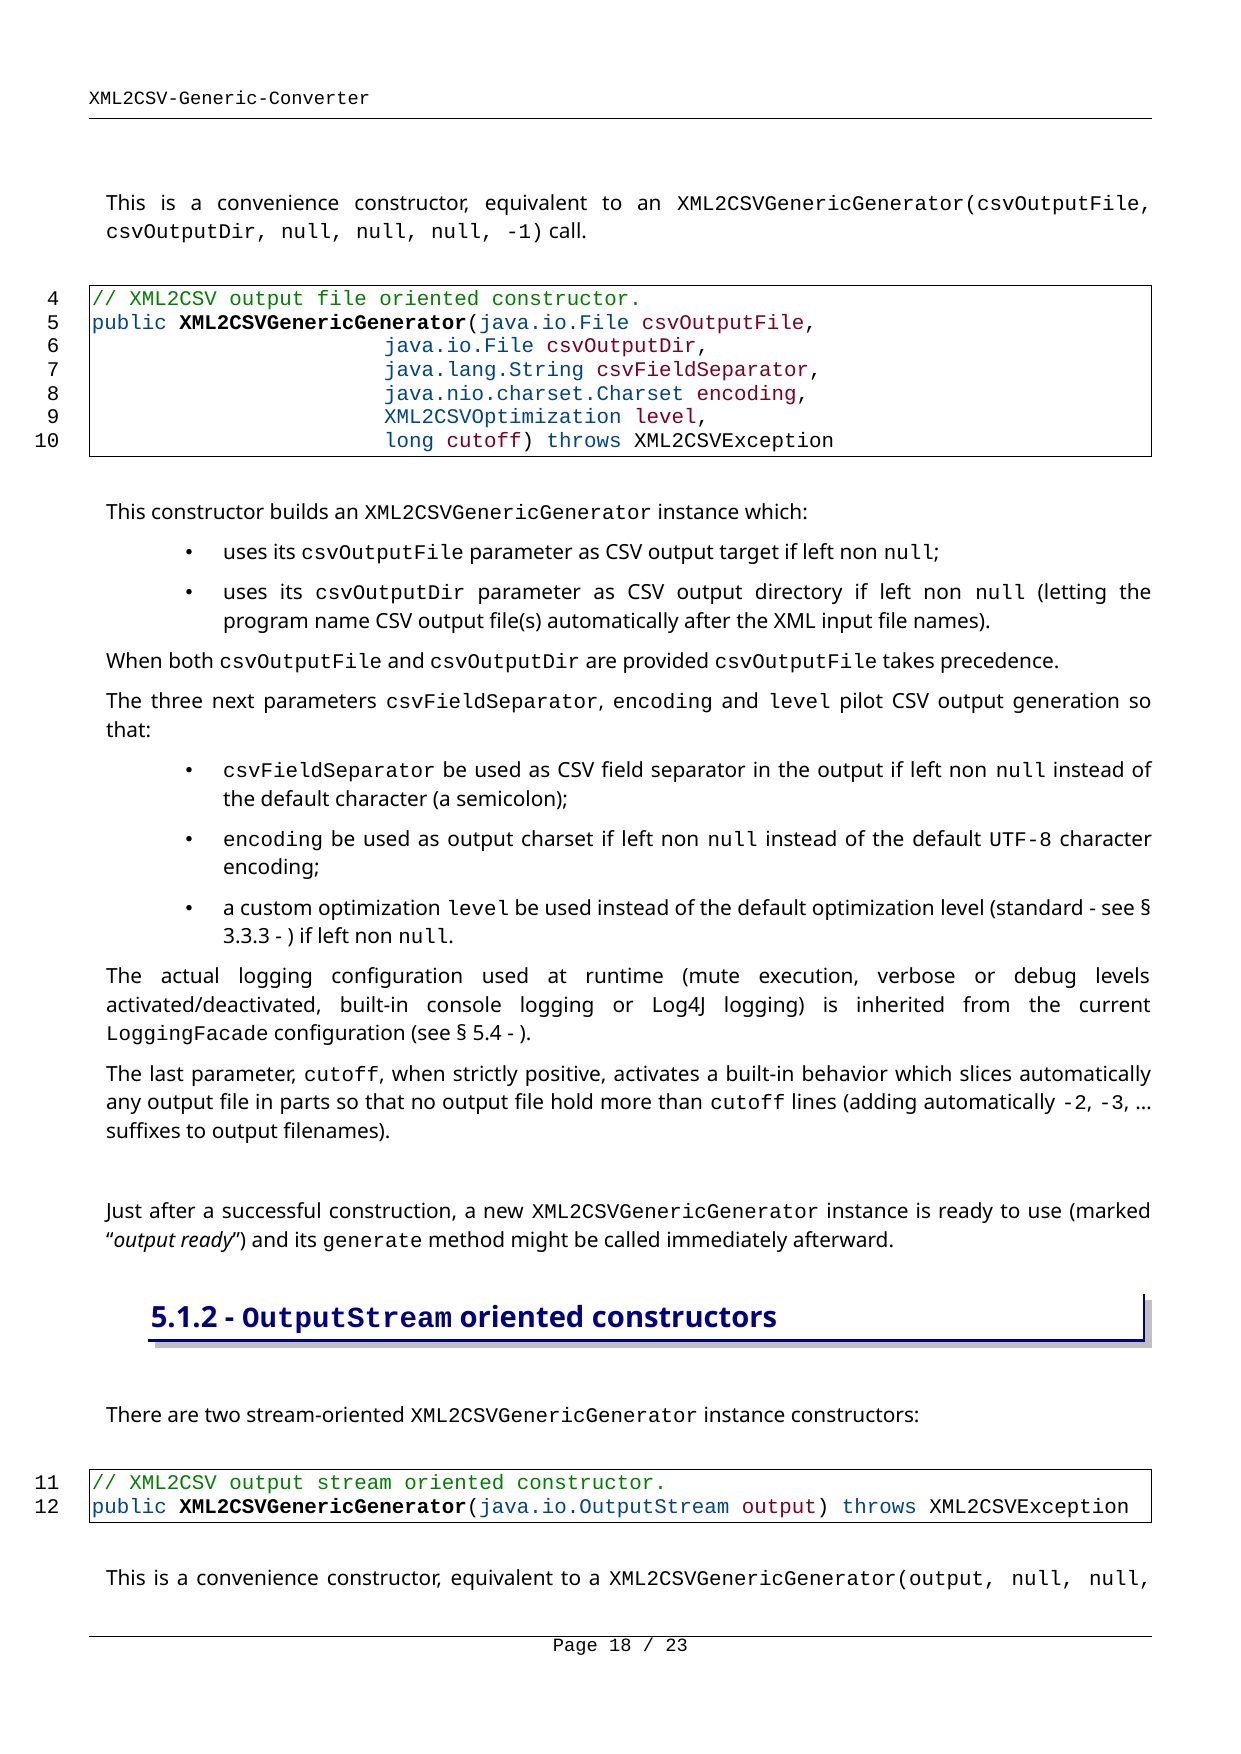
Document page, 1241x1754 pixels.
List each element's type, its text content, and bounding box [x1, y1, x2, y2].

text This is a convenience constructor, equivalent to a XML2CSVGenericGenerator(output, null, null, [106, 1563, 1152, 1591]
text The actual logging configuration used at runtime (mute execution, verbose or debug levels activated/deactivated, built-in console logging or Log4J logging) is inherited from the current LoggingFacade configuration (see § 5.4 - ). [106, 962, 1152, 1047]
text java.lang.String csvFieldSeparator, [90, 356, 1151, 379]
text There are two stream-oriented XML2CSVGenericGenerator instance constructors: [106, 1400, 1152, 1429]
text The three next parameters csvFieldSeparator, encoding and level pilot CSV output generation so that: [106, 686, 1152, 743]
list uses its csvOutputDir parameter as CSV output directory if left non null (letting the program name CSV output file(s) automatically after the XML input file names). [185, 577, 1152, 634]
text public XML2CSVGenericGenerator(java.io.OutputStream output) throws XML2CSVException [90, 1493, 1151, 1522]
text // XML2CSV output stream oriented constructor. [90, 1470, 1151, 1493]
text XML2CSVOptimization level, [90, 403, 1151, 427]
text java.nio.charset.Charset encoding, [90, 379, 1151, 403]
text When both csvOutputFile and csvOutputDir are provided csvOutputFile takes precedence. [106, 646, 1152, 675]
text long cutoff) throws XML2CSVException [90, 427, 1151, 456]
subtitle OutputStream oriented constructors [148, 1293, 1144, 1339]
text The last parameter, cutoff, when strictly positive, activates a built-in behavior which slices automatically any output file in parts so that no output file hold more than cutoff lines (adding automatically -2, -3, … suffixes to output filenames). [106, 1059, 1152, 1144]
text Just after a successful construction, a new XML2CSVGenericGenerator instance is ready to use (marked “output ready”) and its generate method might be called immediately afterward. [106, 1196, 1152, 1253]
text This is a convenience constructor, equivalent to an XML2CSVGenericGenerator(csvOutputFile, csvOutputDir, null, null, null, -1) call. [106, 188, 1152, 245]
text // XML2CSV output file oriented constructor. [90, 286, 1151, 309]
list encoding be used as output charset if left non null instead of the default UTF-8 character encoding; [185, 824, 1152, 881]
text public XML2CSVGenericGenerator(java.io.File csvOutputFile, [90, 309, 1151, 332]
list a custom optimization level be used instead of the default optimization level (standard - see § 3.3.3 - ) if left non null. [185, 893, 1152, 950]
text This constructor builds an XML2CSVGenericGenerator instance which: [106, 497, 1152, 525]
list uses its csvOutputFile parameter as CSV output target if left non null; [185, 537, 1152, 566]
text java.io.File csvOutputDir, [90, 332, 1151, 356]
list csvFieldSeparator be used as CSV field separator in the output if left non null instead of the default character (a semicolon); [185, 755, 1152, 812]
